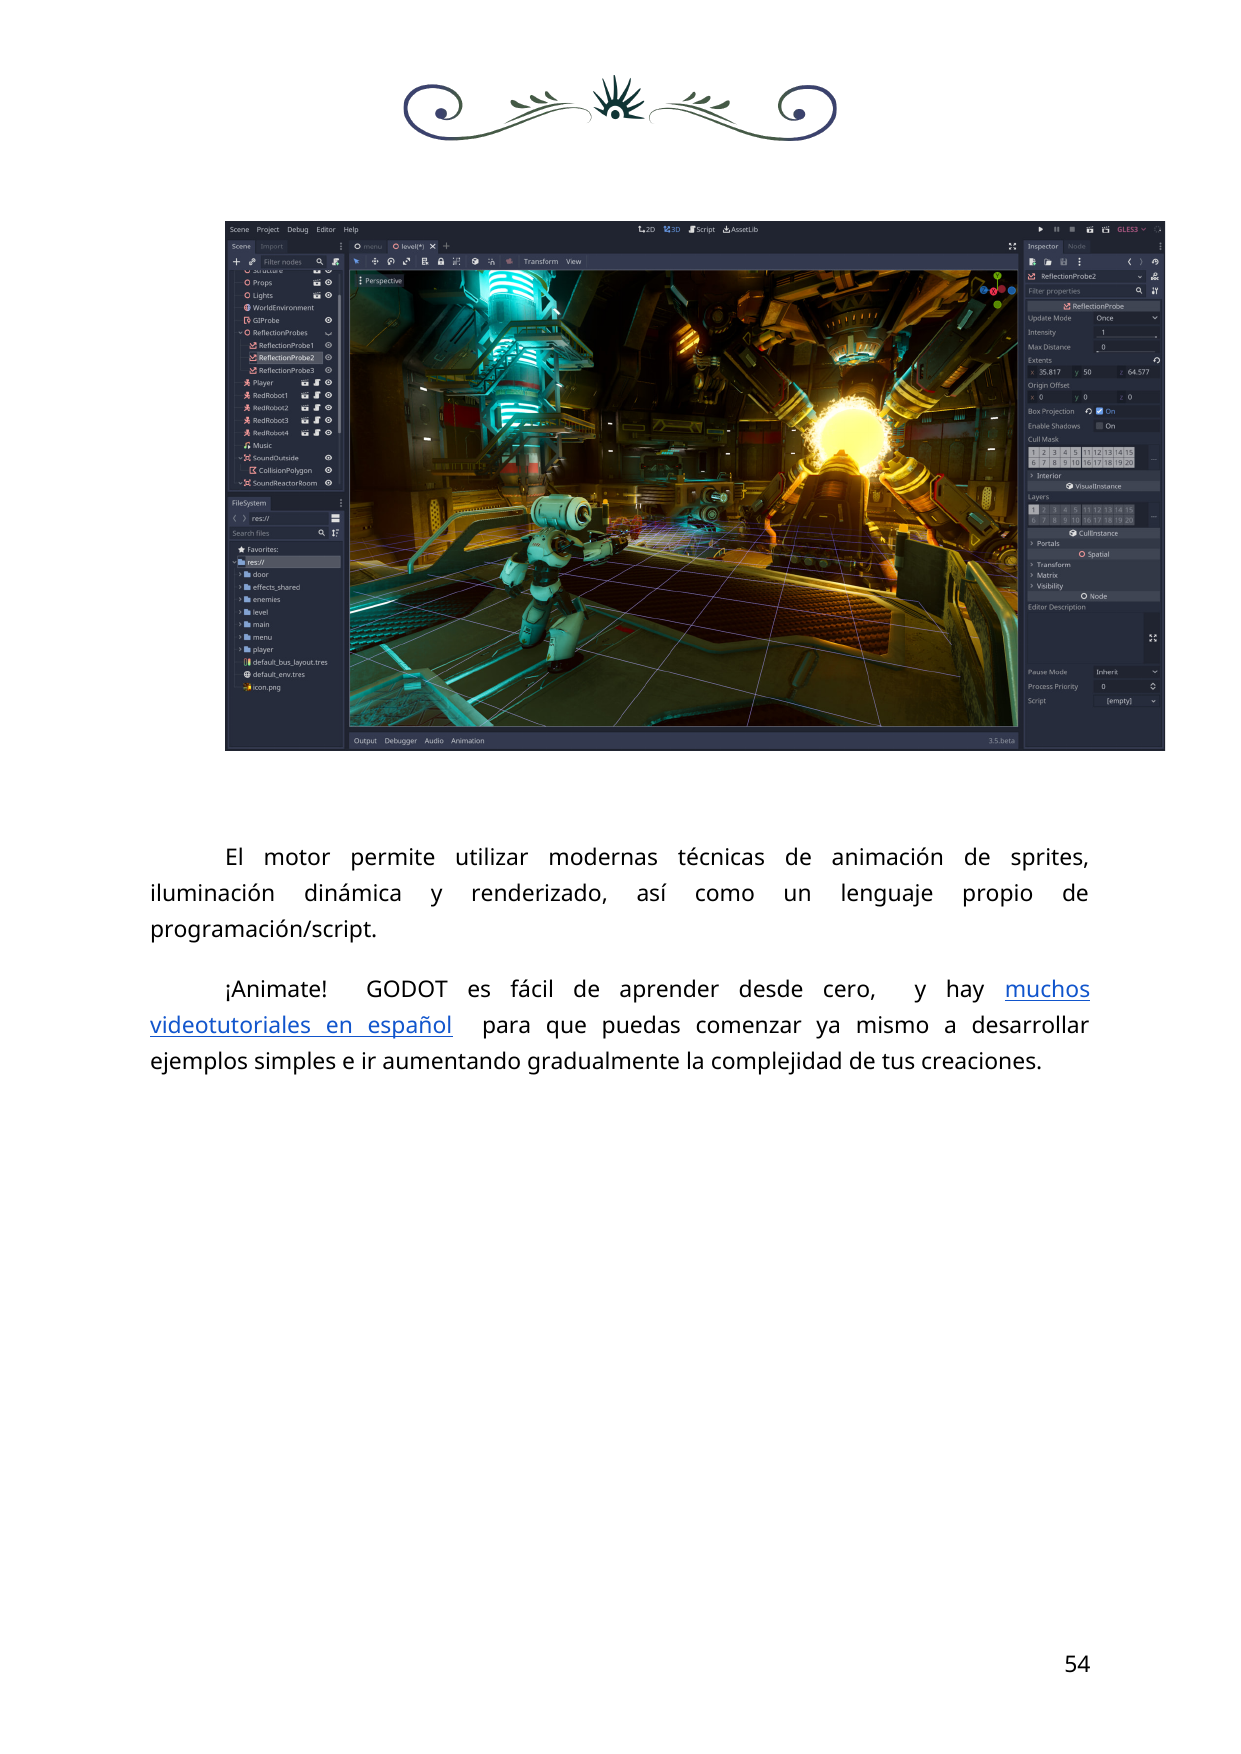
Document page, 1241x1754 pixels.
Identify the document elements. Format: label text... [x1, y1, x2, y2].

picture [225, 221, 1166, 751]
text ¡Animate! GODOT es fácil de aprender desde cero, y hay muchos videotutoriales en español para que puedas comenzar ya mismo a desarrollar ejemplos simples e ir aumentando gradualmente la complejidad de tus creaciones. [150, 973, 1090, 1076]
picture [403, 75, 837, 141]
text El motor permite utilizar modernas técnicas de animación de sprites, iluminación dinámica y renderizado, así como un lenguaje propio de programación/script. [150, 841, 1090, 944]
